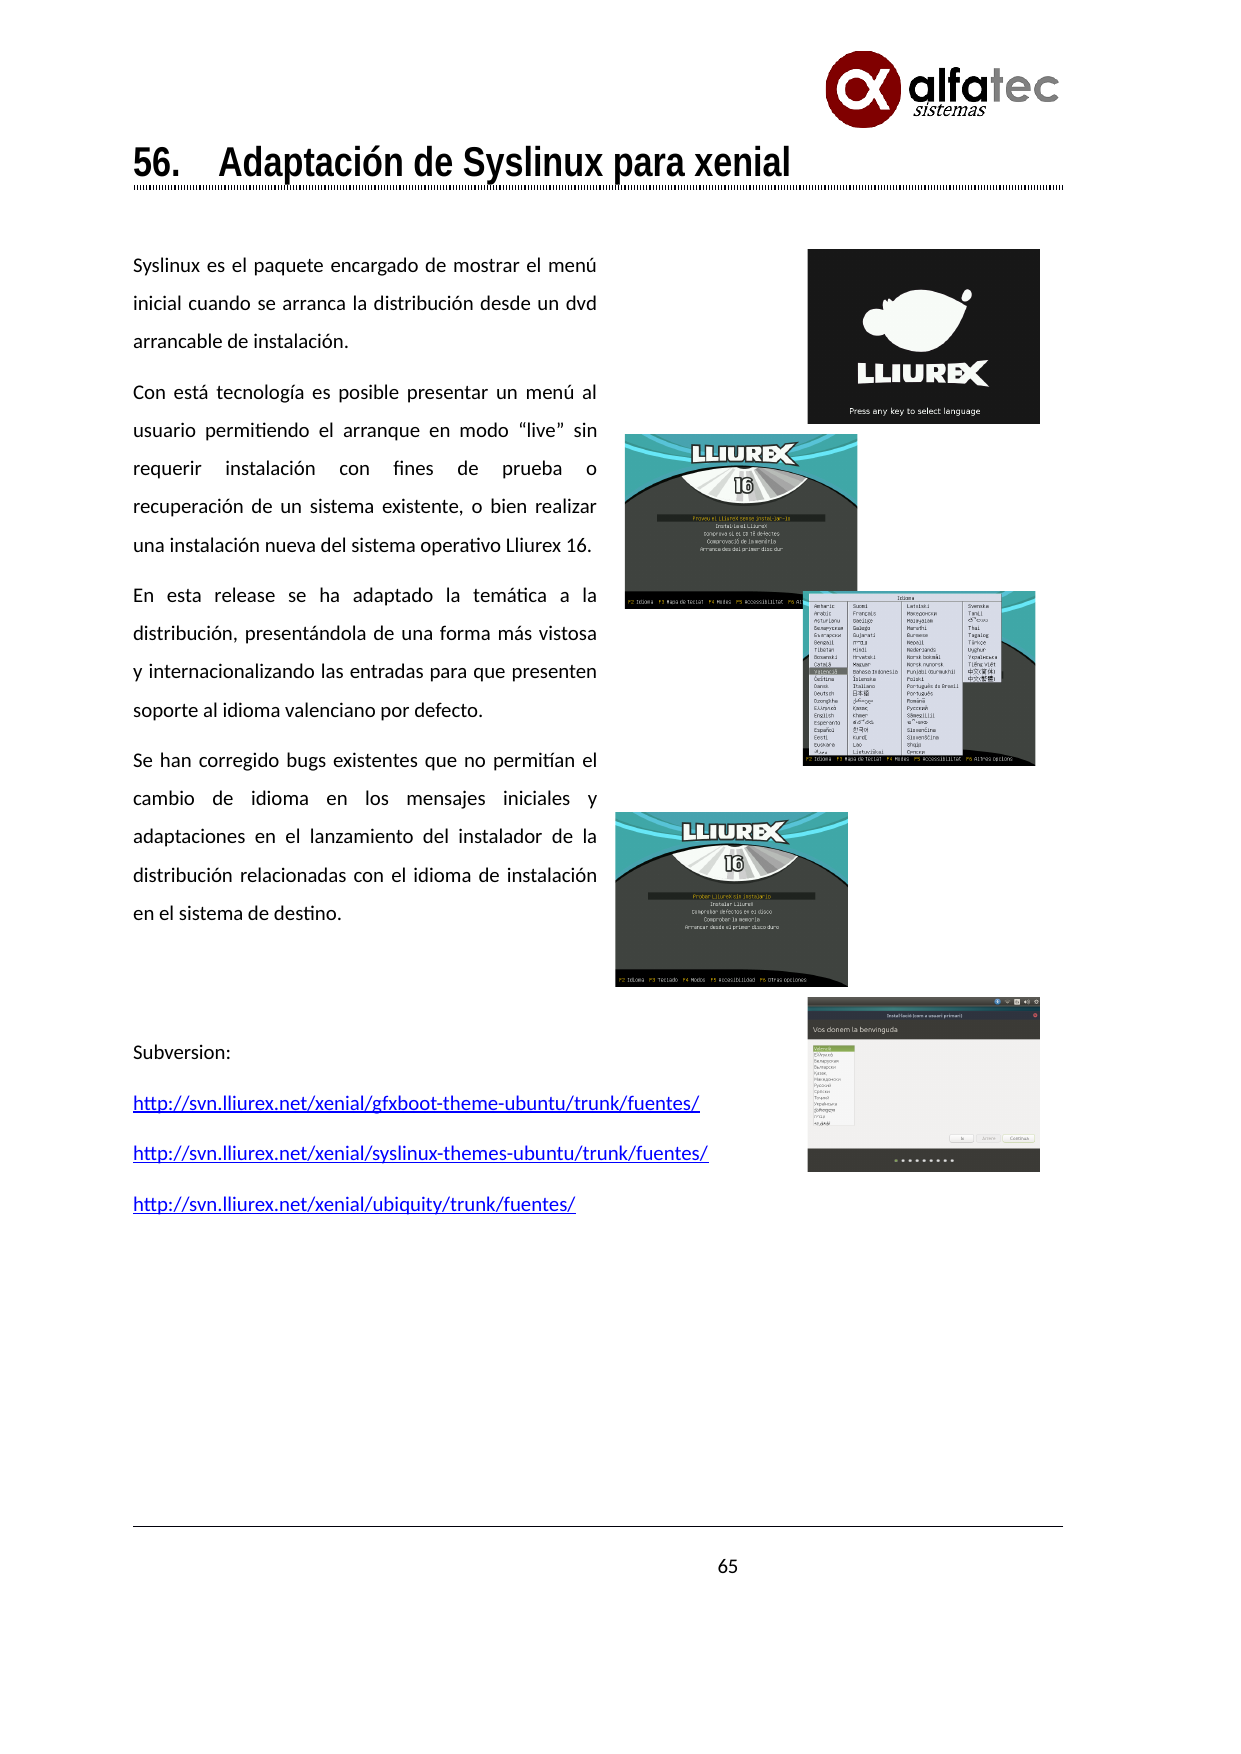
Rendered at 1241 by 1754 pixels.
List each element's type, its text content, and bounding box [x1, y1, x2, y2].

table_header [848, 813, 1063, 976]
picture [615, 812, 848, 987]
subtitle Adaptación de Syslinux para xenial [133, 148, 1063, 190]
text [1040, 1039, 1063, 1064]
picture [825, 51, 1061, 128]
text http://svn.lliurex.net/xenial/ubiquity/trunk/fuentes/ [133, 1191, 1063, 1216]
table_header Syslinux es el paquete encargado de mostrar el menú inicial cuando se arranca la distribución desde un dvd arrancable de instalación. Con está tecnología es posible presentar un menú al usuario permitiendo el arranque en modo “live” sin requerir instalación con fines de prueba o recuperación de un sistema existente, o bien realizar una instalación nueva del sistema operativo Lliurex 16. En esta release se ha adaptado la temática a la distribución, presentándola de una forma más vistosa y internacionalizando las entradas para que presenten soporte al idioma valenciano por defecto. Se han corregido bugs existentes que no permitían el cambio de idioma en los mensajes iniciales y adaptaciones en el lanzamiento del instalador de la distribución relacionadas con el idioma de instalación en el sistema de destino. [133, 240, 598, 976]
text http://svn.lliurex.net/xenial/syslinux-themes-ubuntu/trunk/fuentes/ [133, 1140, 807, 1166]
table_header [598, 813, 615, 976]
table_header [598, 435, 1063, 812]
picture [807, 249, 1040, 424]
picture [624, 434, 1036, 766]
text Subversion: [133, 1039, 807, 1064]
text http://svn.lliurex.net/xenial/gfxboot-theme-ubuntu/trunk/fuentes/ [133, 1090, 807, 1115]
table_header [598, 240, 1063, 434]
picture [807, 997, 1040, 1172]
